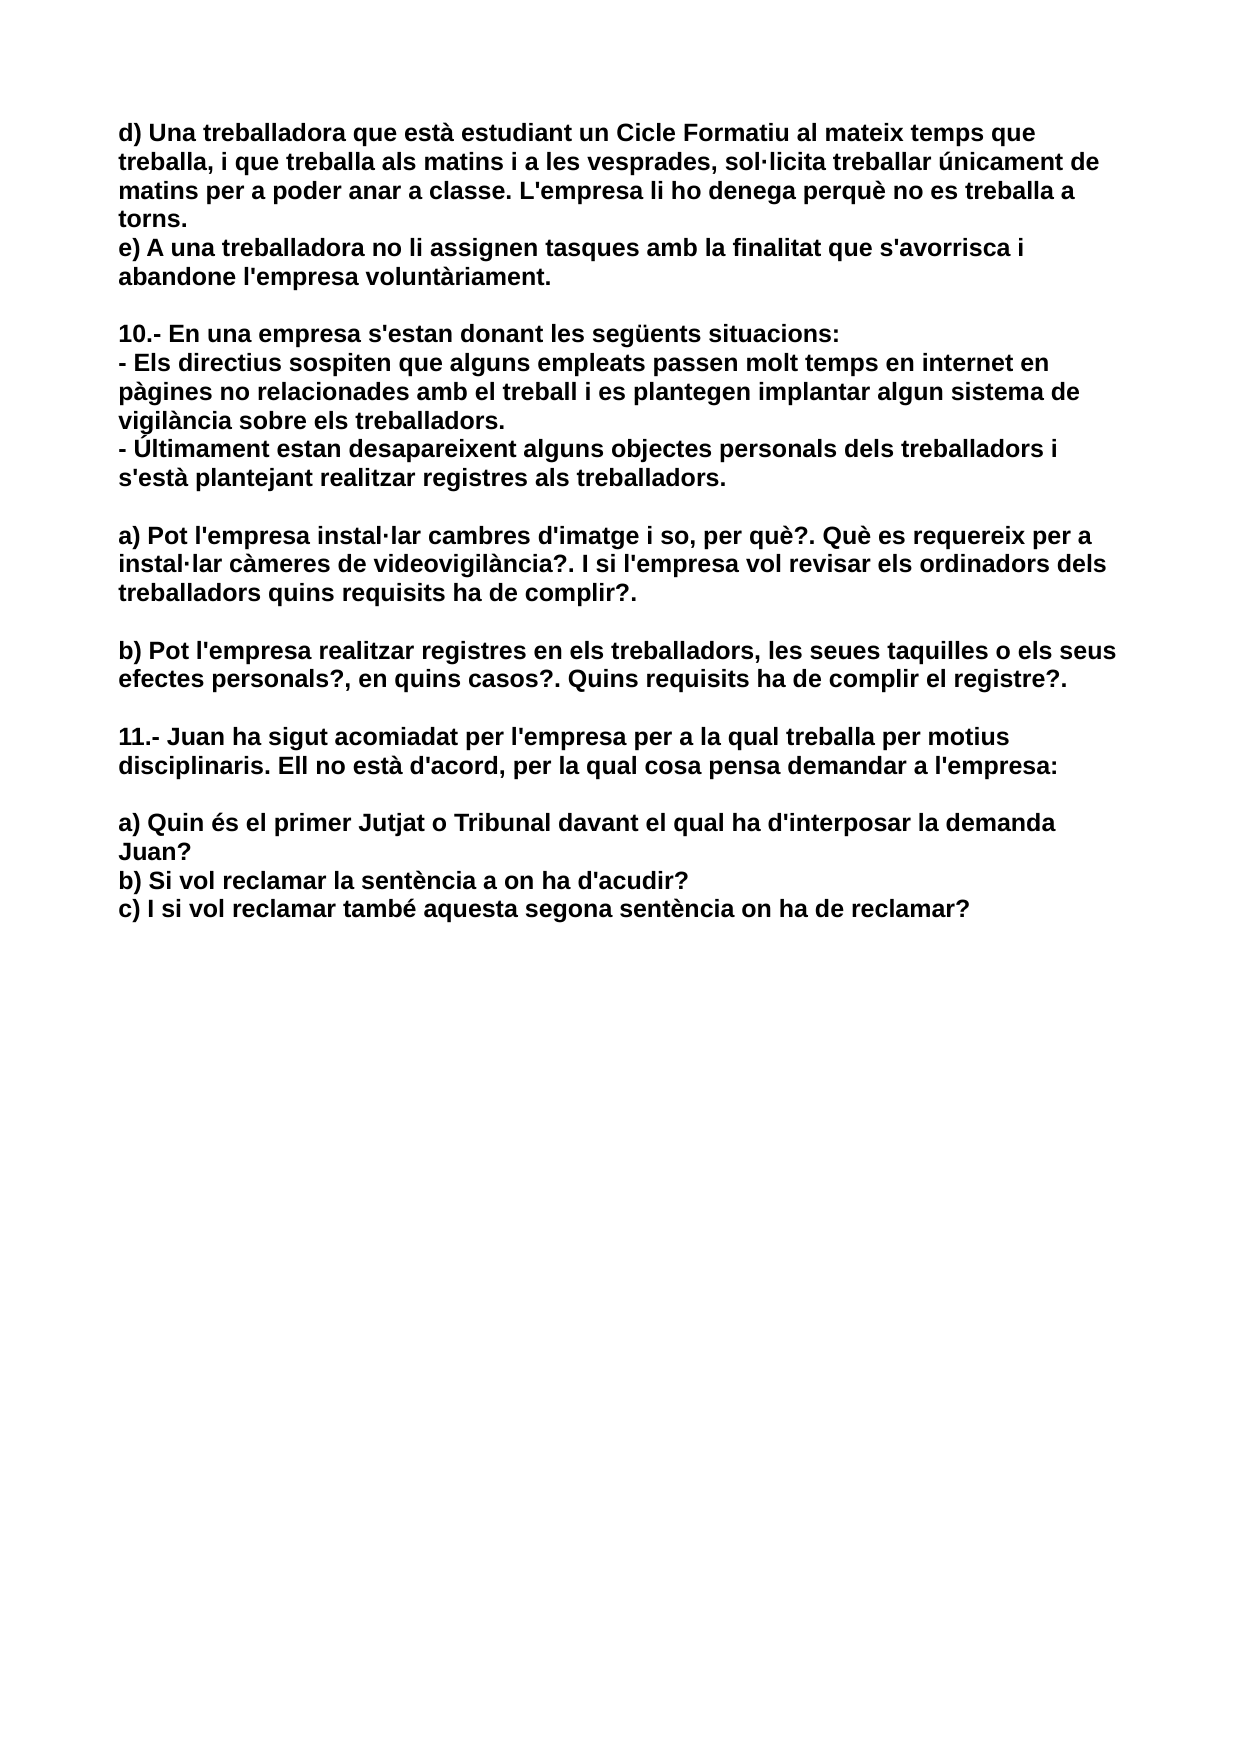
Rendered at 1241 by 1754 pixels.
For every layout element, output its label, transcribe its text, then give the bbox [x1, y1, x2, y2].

text b) Si vol reclamar la sentència a on ha d'acudir? [118, 866, 1122, 894]
text a) Quin és el primer Jutjat o Tribunal davant el qual ha d'interposar la demanda Juan? [118, 808, 1122, 866]
text b) Pot l'empresa realitzar registres en els treballadors, les seues taquilles o els seus efectes personals?, en quins casos?. Quins requisits ha de complir el registre?. [118, 636, 1122, 693]
text c) I si vol reclamar també aquesta segona sentència on ha de reclamar? [118, 894, 1122, 923]
text - Últimament estan desapareixent alguns objectes personals dels treballadors i s'està plantejant realitzar registres als treballadors. [118, 434, 1122, 492]
text 10.- En una empresa s'estan donant les següents situacions: [118, 319, 1122, 348]
text e) A una treballadora no li assignen tasques amb la finalitat que s'avorrisca i abandone l'empresa voluntàriament. [118, 233, 1122, 291]
text d) Una treballadora que està estudiant un Cicle Formatiu al mateix temps que treballa, i que treballa als matins i a les vesprades, sol·licita treballar únicament de matins per a poder anar a classe. L'empresa li ho denega perquè no es treballa a torns. [118, 118, 1122, 233]
text - Els directius sospiten que alguns empleats passen molt temps en internet en pàgines no relacionades amb el treball i es plantegen implantar algun sistema de vigilància sobre els treballadors. [118, 348, 1122, 434]
text 11.- Juan ha sigut acomiadat per l'empresa per a la qual treballa per motius disciplinaris. Ell no està d'acord, per la qual cosa pensa demandar a l'empresa: [118, 722, 1122, 779]
text a) Pot l'empresa instal·lar cambres d'imatge i so, per què?. Què es requereix per a instal·lar càmeres de videovigilància?. I si l'empresa vol revisar els ordinadors dels treballadors quins requisits ha de complir?. [118, 521, 1122, 607]
